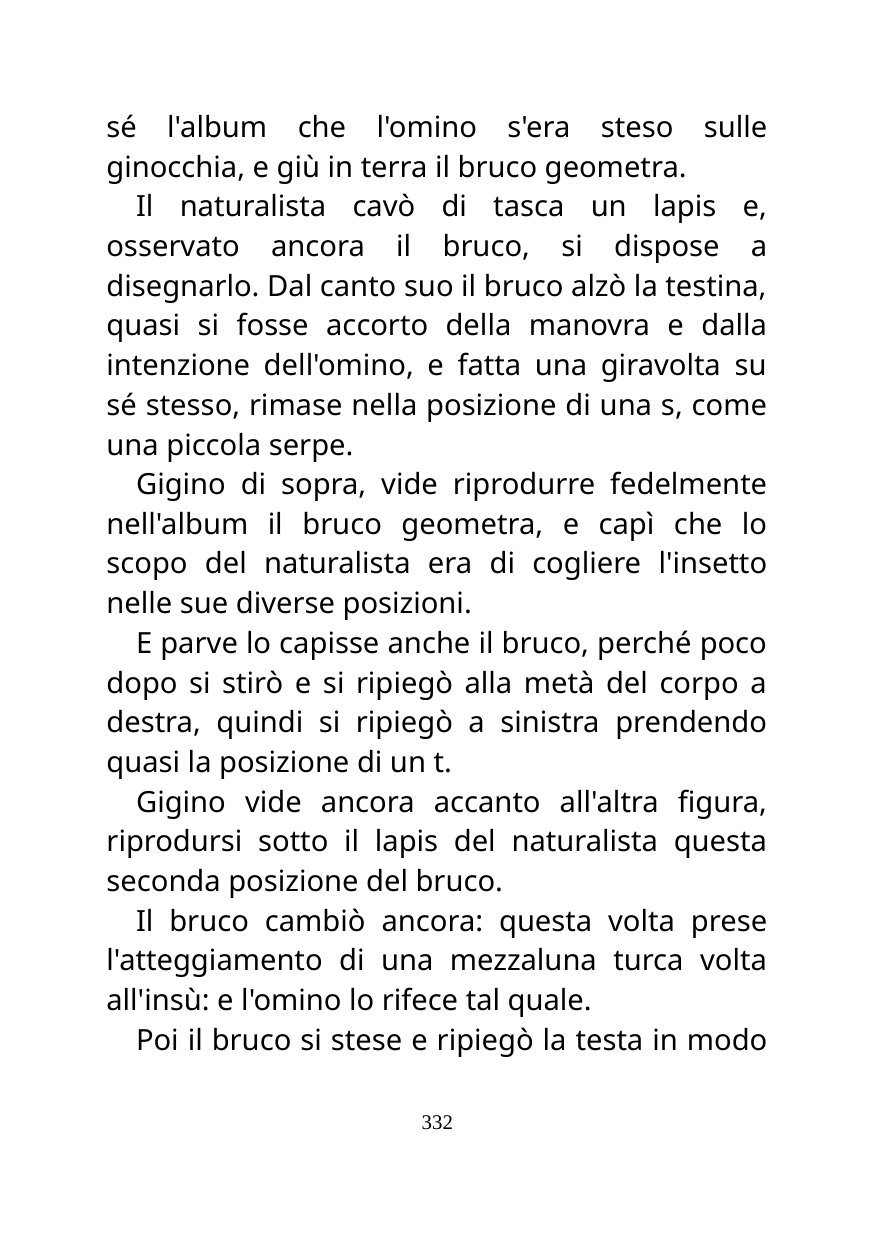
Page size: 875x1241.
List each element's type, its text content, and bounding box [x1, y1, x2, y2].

text Il naturalista cavò di tasca un lapis e, osservato ancora il bruco, si dispose a disegnarlo. Dal canto suo il bruco alzò la testina, quasi si fosse accorto della manovra e dalla intenzione dell'omino, e fatta una giravolta su sé stesso, rimase nella posizione di una s, come una piccola serpe. [106, 186, 768, 463]
text Poi il bruco si stese e ripiegò la testa in modo [106, 1019, 768, 1059]
text sé l'album che l'omino s'era steso sulle ginocchia, e giù in terra il bruco geometra. [106, 106, 768, 186]
text E parve lo capisse anche il bruco, perché poco dopo si stirò e si ripiegò alla metà del corpo a destra, quindi si ripiegò a sinistra prendendo quasi la posizione di un t. [106, 622, 768, 781]
text Gigino di sopra, vide riprodurre fedelmente nell'album il bruco geometra, e capì che lo scopo del naturalista era di cogliere l'insetto nelle sue diverse posizioni. [106, 463, 768, 622]
text Il bruco cambiò ancora: questa volta prese l'atteggiamento di una mezzaluna turca volta all'insù: e l'omino lo rifece tal quale. [106, 900, 768, 1019]
text Gigino vide ancora accanto all'altra figura, riprodursi sotto il lapis del naturalista questa seconda posizione del bruco. [106, 781, 768, 900]
